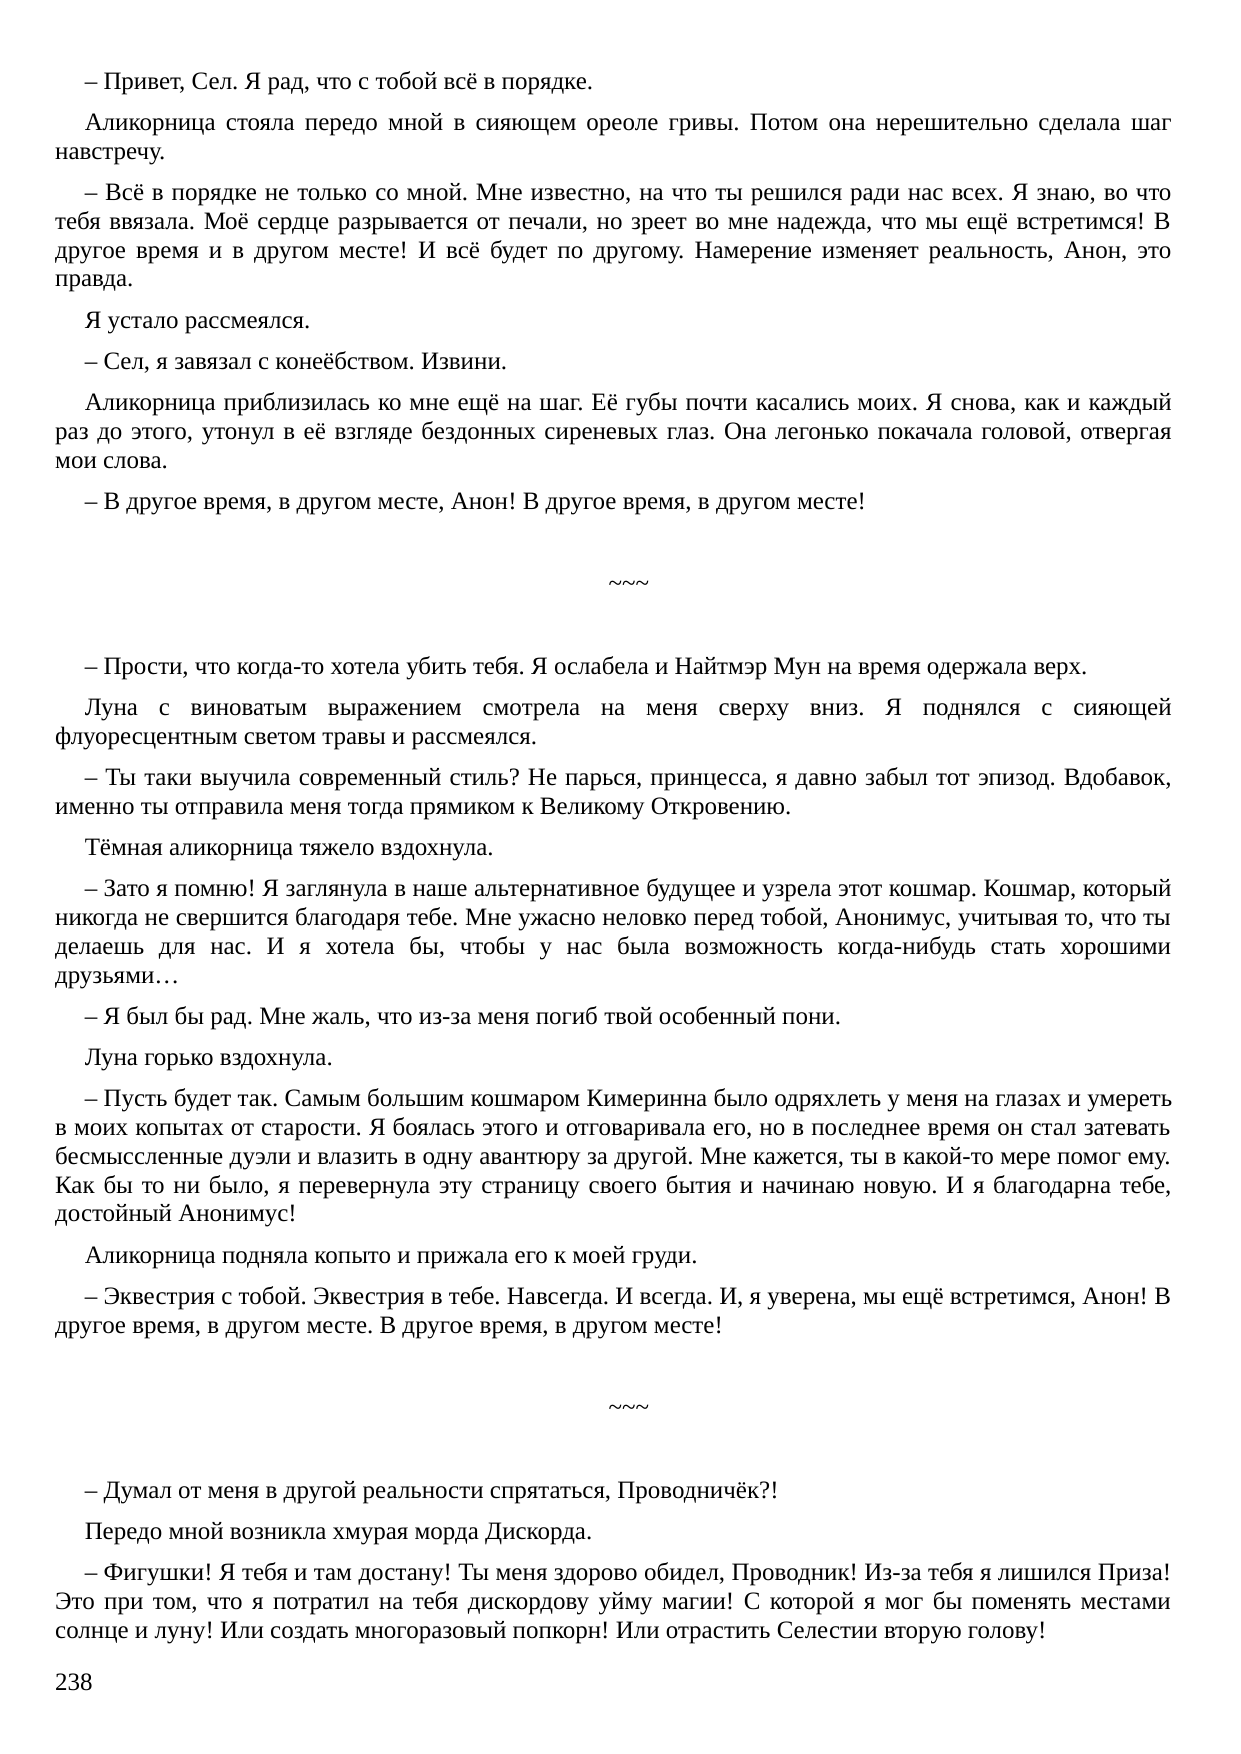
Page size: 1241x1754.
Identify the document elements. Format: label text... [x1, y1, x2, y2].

text Аликорница стояла передо мной в сияющем ореоле гривы. Потом она нерешительно сделала шаг навстречу. [55, 107, 1173, 165]
text ~~~ [55, 1392, 1173, 1421]
text Аликорница подняла копыто и прижала его к моей груди. [55, 1240, 1173, 1268]
text Аликорница приблизилась ко мне ещё на шаг. Её губы почти касались моих. Я снова, как и каждый раз до этого, утонул в её взгляде бездонных сиреневых глаз. Она легонько покачала головой, отвергая мои слова. [55, 387, 1173, 473]
text Передо мной возникла хмурая морда Дискорда. [55, 1516, 1173, 1545]
text Тёмная аликорница тяжело вздохнула. [55, 832, 1173, 861]
text – Всё в порядке не только со мной. Мне известно, на что ты решился ради нас всех. Я знаю, во что тебя ввязала. Моё сердце разрывается от печали, но зреет во мне надежда, что мы ещё встретимся! В другое время и в другом месте! И всё будет по другому. Намерение изменяет реальность, Анон, это правда. [55, 177, 1173, 292]
text Луна горько вздохнула. [55, 1042, 1173, 1071]
text – Фигушки! Я тебя и там достану! Ты меня здорово обидел, Проводник! Из-за тебя я лишился Приза! Это при том, что я потратил на тебя дискордову уйму магии! С которой я мог бы поменять местами солнце и луну! Или создать многоразовый попкорн! Или отрастить Селестии вторую голову! [55, 1557, 1173, 1643]
text – Прости, что когда-то хотела убить тебя. Я ослабела и Найтмэр Мун на время одержала верх. [55, 651, 1173, 680]
text – Эквестрия с тобой. Эквестрия в тебе. Навсегда. И всегда. И, я уверена, мы ещё встретимся, Анон! В другое время, в другом месте. В другое время, в другом месте! [55, 1281, 1173, 1338]
text Я устало рассмеялся. [55, 305, 1173, 333]
text – Думал от меня в другой реальности спрятаться, Проводничёк?! [55, 1475, 1173, 1503]
text – Зато я помню! Я заглянула в наше альтернативное будущее и узрела этот кошмар. Кошмар, который никогда не свершится благодаря тебе. Мне ужасно неловко перед тобой, Анонимус, учитывая то, что ты делаешь для нас. И я хотела бы, чтобы у нас была возможность когда-нибудь стать хорошими друзьями… [55, 873, 1173, 988]
text – В другое время, в другом месте, Анон! В другое время, в другом месте! [55, 486, 1173, 515]
text Луна с виноватым выражением смотрела на меня сверху вниз. Я поднялся с сияющей флуоресцентным светом травы и рассмеялся. [55, 692, 1173, 750]
text – Ты таки выучила современный стиль? Не парься, принцесса, я давно забыл тот эпизод. Вдобавок, именно ты отправила меня тогда прямиком к Великому Откровению. [55, 762, 1173, 820]
text – Сел, я завязал с конеёбством. Извини. [55, 346, 1173, 375]
text ~~~ [55, 568, 1173, 597]
text – Пусть будет так. Самым большим кошмаром Кимеринна было одряхлеть у меня на глазах и умереть в моих копытах от старости. Я боялась этого и отговаривала его, но в последнее время он стал затевать бесмыссленные дуэли и влазить в одну авантюру за другой. Мне кажется, ты в какой-то мере помог ему. Как бы то ни было, я перевернула эту страницу своего бытия и начинаю новую. И я благодарна тебе, достойный Анонимус! [55, 1083, 1173, 1227]
text – Привет, Сел. Я рад, что с тобой всё в порядке. [55, 66, 1173, 95]
text – Я был бы рад. Мне жаль, что из-за меня погиб твой особенный пони. [55, 1001, 1173, 1030]
